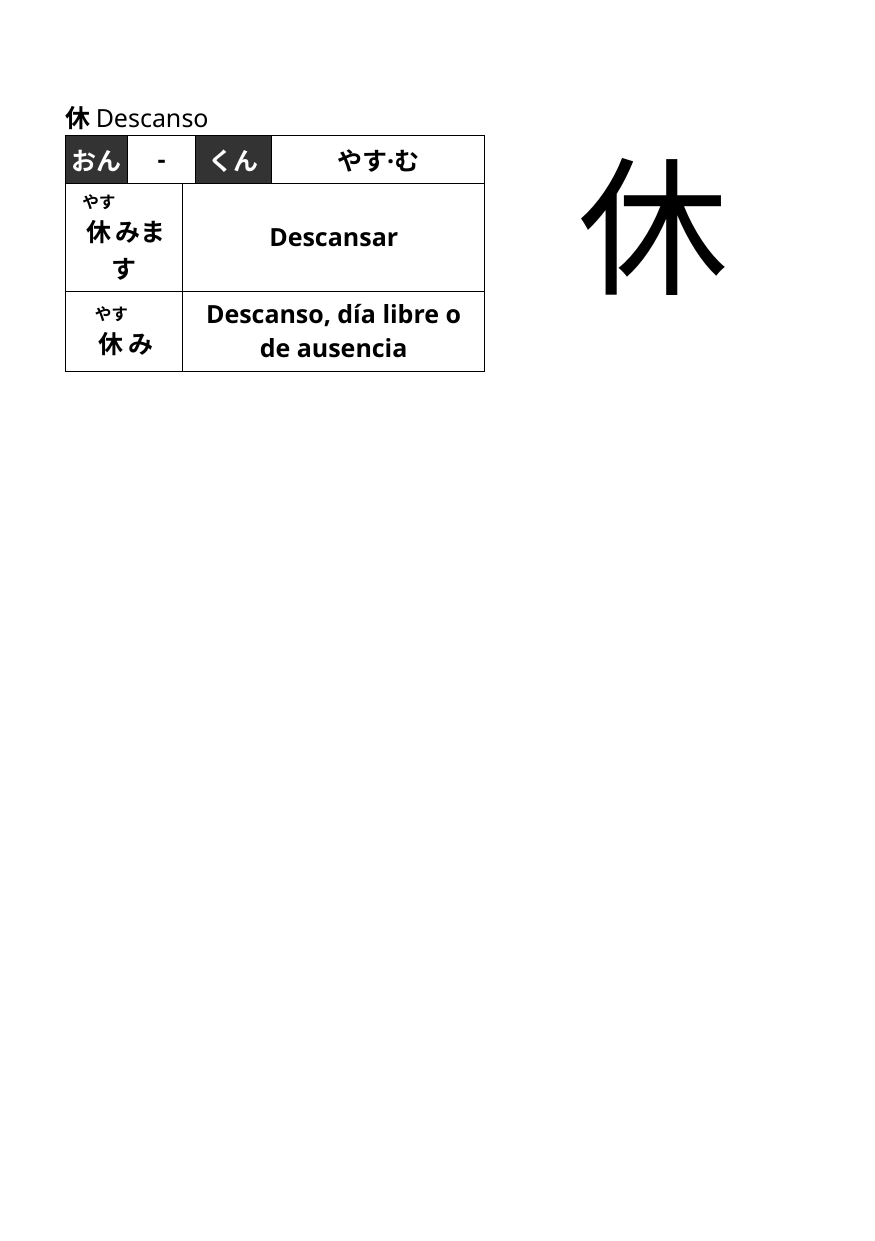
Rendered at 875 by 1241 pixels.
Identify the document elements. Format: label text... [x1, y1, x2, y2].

table_cell 休 Descanso [59, 59, 490, 377]
table_header くん [196, 136, 271, 183]
table_header やす·む [272, 136, 484, 183]
table_cell Descansar [183, 184, 484, 291]
table_header - [128, 136, 195, 183]
table_header おん [66, 136, 127, 183]
table_cell 休やすみます [66, 184, 182, 291]
table_cell 休 [490, 59, 815, 377]
table_cell 休やすみ [66, 292, 182, 371]
table_cell Descanso, día libre o de ausencia [183, 292, 484, 371]
